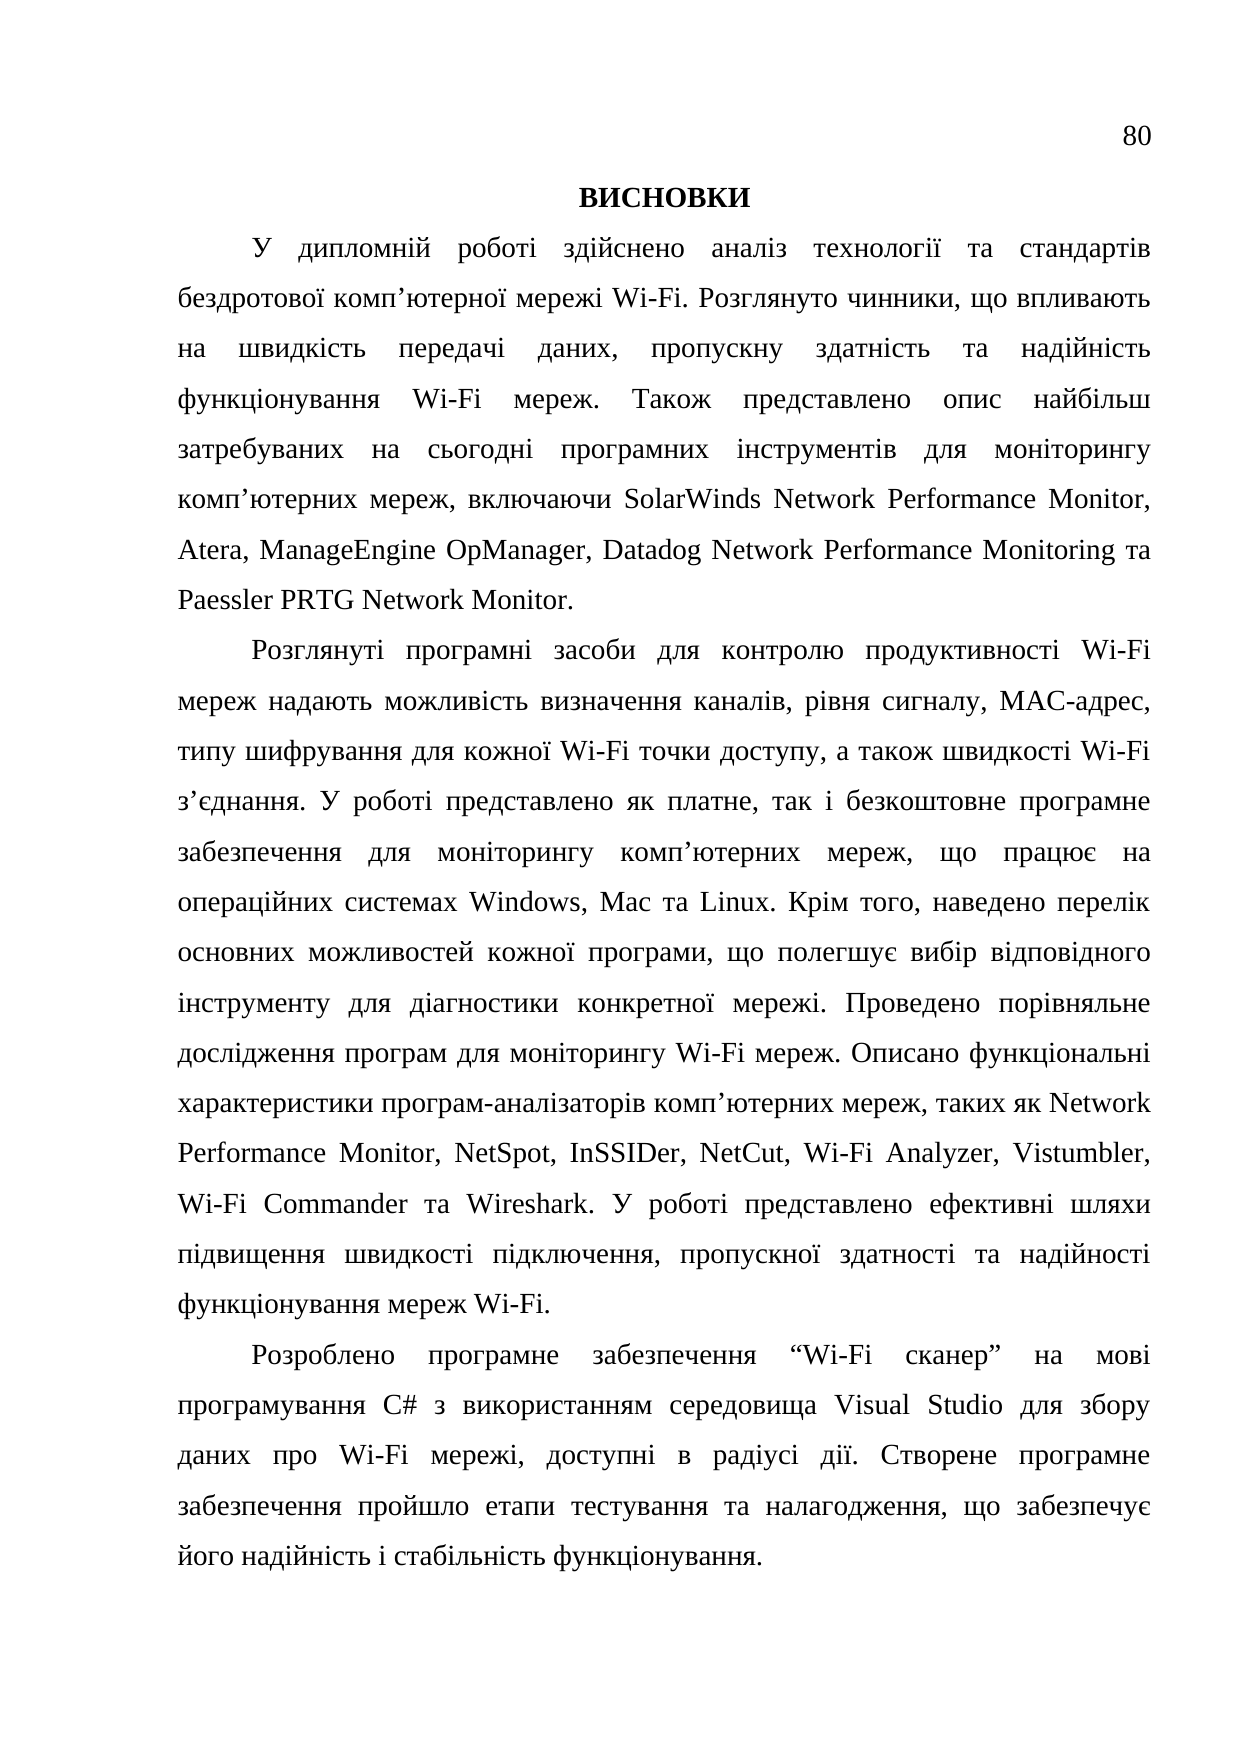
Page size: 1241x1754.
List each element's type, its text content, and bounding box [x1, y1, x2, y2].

text Розглянуті програмні засоби для контролю продуктивності Wi-Fi мереж надають можливість визначення каналів, рівня сигналу, MAC-адрес, типу шифрування для кожної Wi-Fi точки доступу, а також швидкості Wi-Fi з’єднання. У роботі представлено як платне, так і безкоштовне програмне забезпечення для моніторингу комп’ютерних мереж, що працює на операційних системах Windows, Mac та Linux. Крім того, наведено перелік основних можливостей кожної програми, що полегшує вибір відповідного інструменту для діагностики конкретної мережі. Проведено порівняльне дослідження програм для моніторингу Wi-Fi мереж. Описано функціональні характеристики програм-аналізаторів комп’ютерних мереж, таких як Network Performance Monitor, NetSpot, InSSIDer, NetCut, Wi-Fi Analyzer, Vistumbler, Wi-Fi Commander та Wireshark. У роботі представлено ефективні шляхи підвищення швидкості підключення, пропускної здатності та надійності функціонування мереж Wi-Fi. [177, 632, 1152, 1320]
text У дипломній роботі здійснено аналіз технології та стандартів бездротової комп’ютерної мережі Wi-Fi. Розглянуто чинники, що впливають на швидкість передачі даних, пропускну здатність та надійність функціонування Wi-Fi мереж. Також представлено опис найбільш затребуваних на сьогодні програмних інструментів для моніторингу комп’ютерних мереж, включаючи SolarWinds Network Performance Monitor, Atera, ManageEngine OpManager, Datadog Network Performance Monitoring та Paessler PRTG Network Monitor. [177, 230, 1152, 616]
subtitle Висновки [177, 180, 1152, 213]
text Розроблено програмне забезпечення “Wi-Fi сканер” на мові програмування C# з використанням середовища Visual Studio для збору даних про Wi-Fi мережі, доступні в радіусі дії. Створене програмне забезпечення пройшло етапи тестування та налагодження, що забезпечує його надійність і стабільність функціонування. [177, 1337, 1152, 1572]
